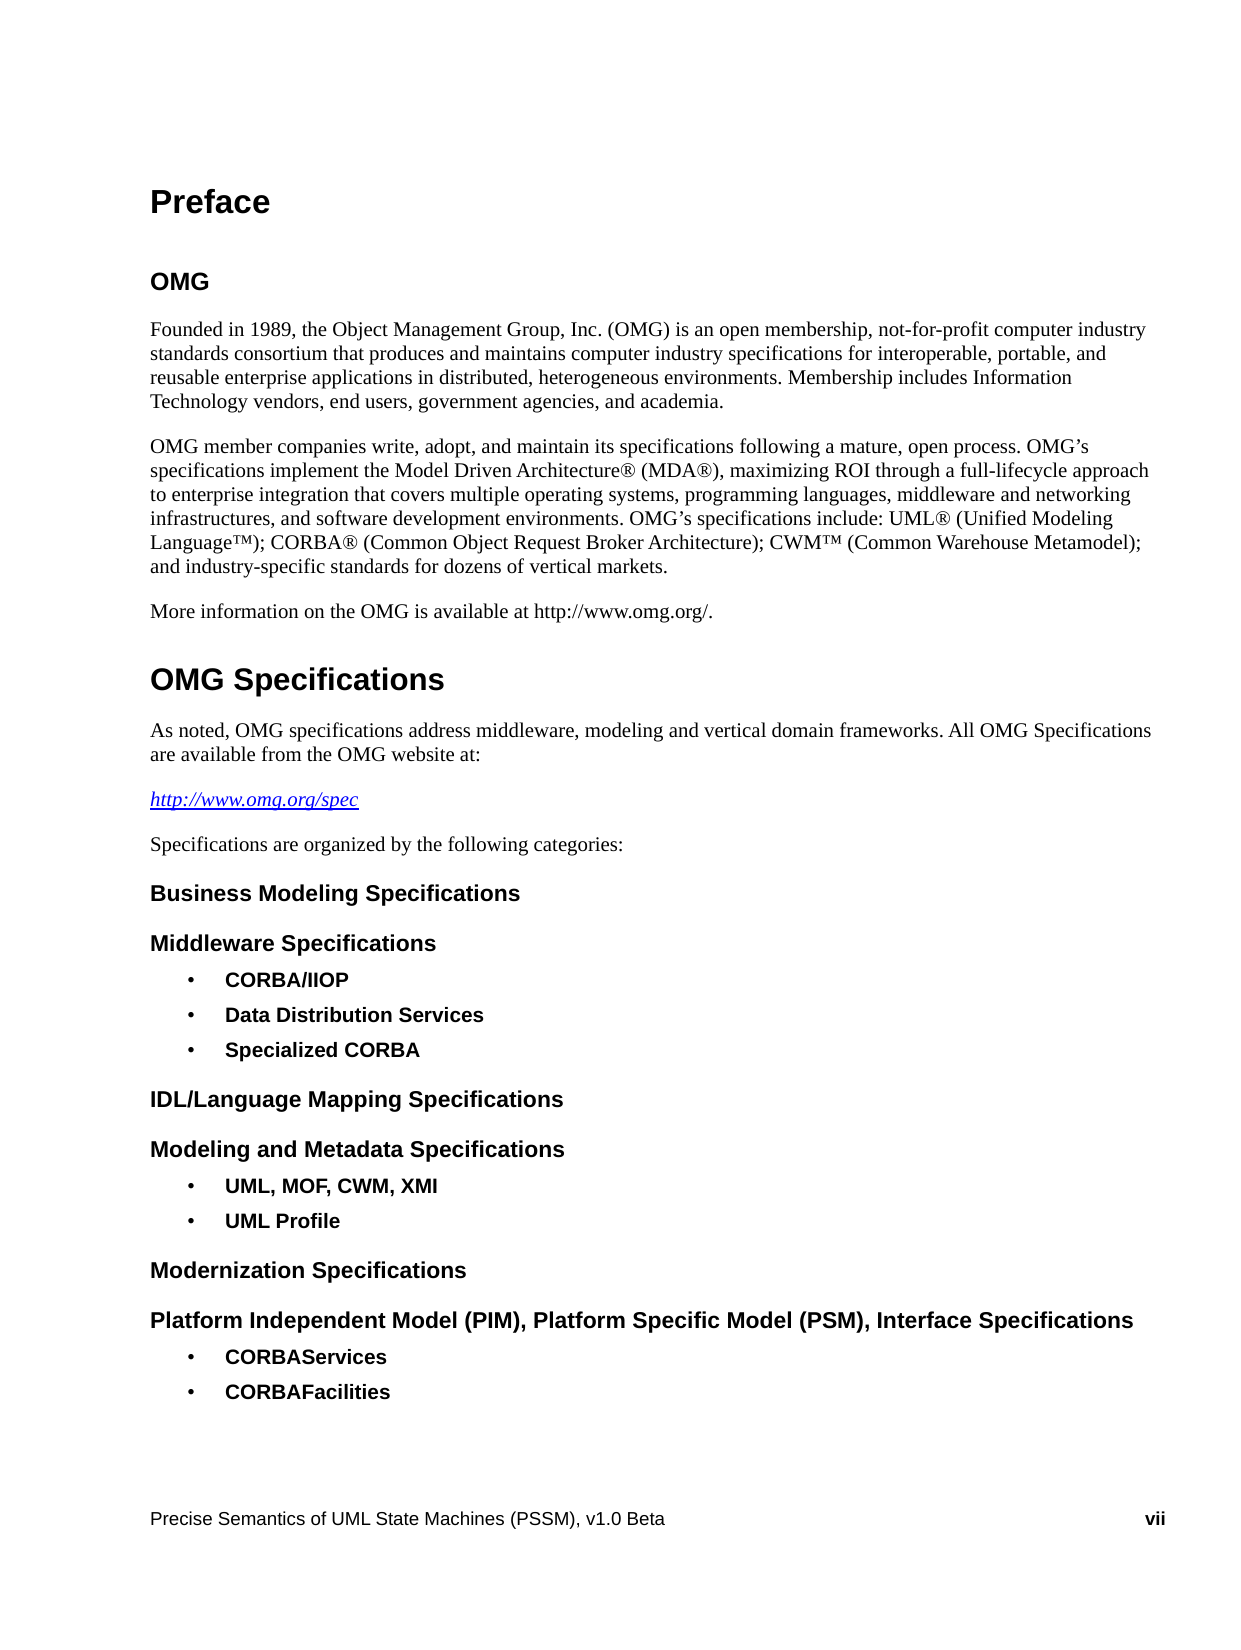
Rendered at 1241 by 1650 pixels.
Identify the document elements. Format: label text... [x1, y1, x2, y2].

text Specifications are organized by the following categories: [150, 832, 1166, 856]
subtitle UML Profile [187, 1208, 1166, 1233]
subtitle CORBAServices [187, 1344, 1166, 1369]
subtitle UML, MOF, CWM, XMI [187, 1173, 1166, 1198]
subtitle Modernization Specifications [150, 1256, 1166, 1283]
subtitle Specialized CORBA [187, 1037, 1166, 1062]
subtitle IDL/Language Mapping Specifications [150, 1085, 1166, 1112]
subtitle Business Modeling Specifications [150, 879, 1166, 906]
subtitle Preface [150, 183, 1166, 221]
text OMG Specifications [150, 661, 1166, 697]
text As noted, OMG specifications address middleware, modeling and vertical domain frameworks. All OMG Specifications are available from the OMG website at: [150, 718, 1166, 766]
subtitle CORBAFacilities [187, 1379, 1166, 1404]
text Founded in 1989, the Object Management Group, Inc. (OMG) is an open membership, not-for-profit computer industry standards consortium that produces and maintains computer industry specifications for interoperable, portable, and reusable enterprise applications in distributed, heterogeneous environments. Membership includes Information Technology vendors, end users, government agencies, and academia. [150, 317, 1166, 413]
text OMG [150, 264, 1166, 296]
subtitle Platform Independent Model (PIM), Platform Specific Model (PSM), Interface Specifications [150, 1306, 1166, 1333]
subtitle Modeling and Metadata Specifications [150, 1135, 1166, 1162]
text OMG member companies write, adopt, and maintain its specifications following a mature, open process. OMG’s specifications implement the Model Driven Architecture® (MDA®), maximizing ROI through a full-lifecycle approach to enterprise integration that covers multiple operating systems, programming languages, middleware and networking infrastructures, and software development environments. OMG’s specifications include: UML® (Unified Modeling Language™); CORBA® (Common Object Request Broker Architecture); CWM™ (Common Warehouse Metamodel); and industry-specific standards for dozens of vertical markets. [150, 434, 1166, 578]
text More information on the OMG is available at http://www.omg.org/. [150, 599, 1166, 623]
subtitle Data Distribution Services [187, 1002, 1166, 1027]
subtitle Middleware Specifications [150, 929, 1166, 956]
subtitle CORBA/IIOP [187, 967, 1166, 992]
text http://www.omg.org/spec [150, 787, 1166, 811]
